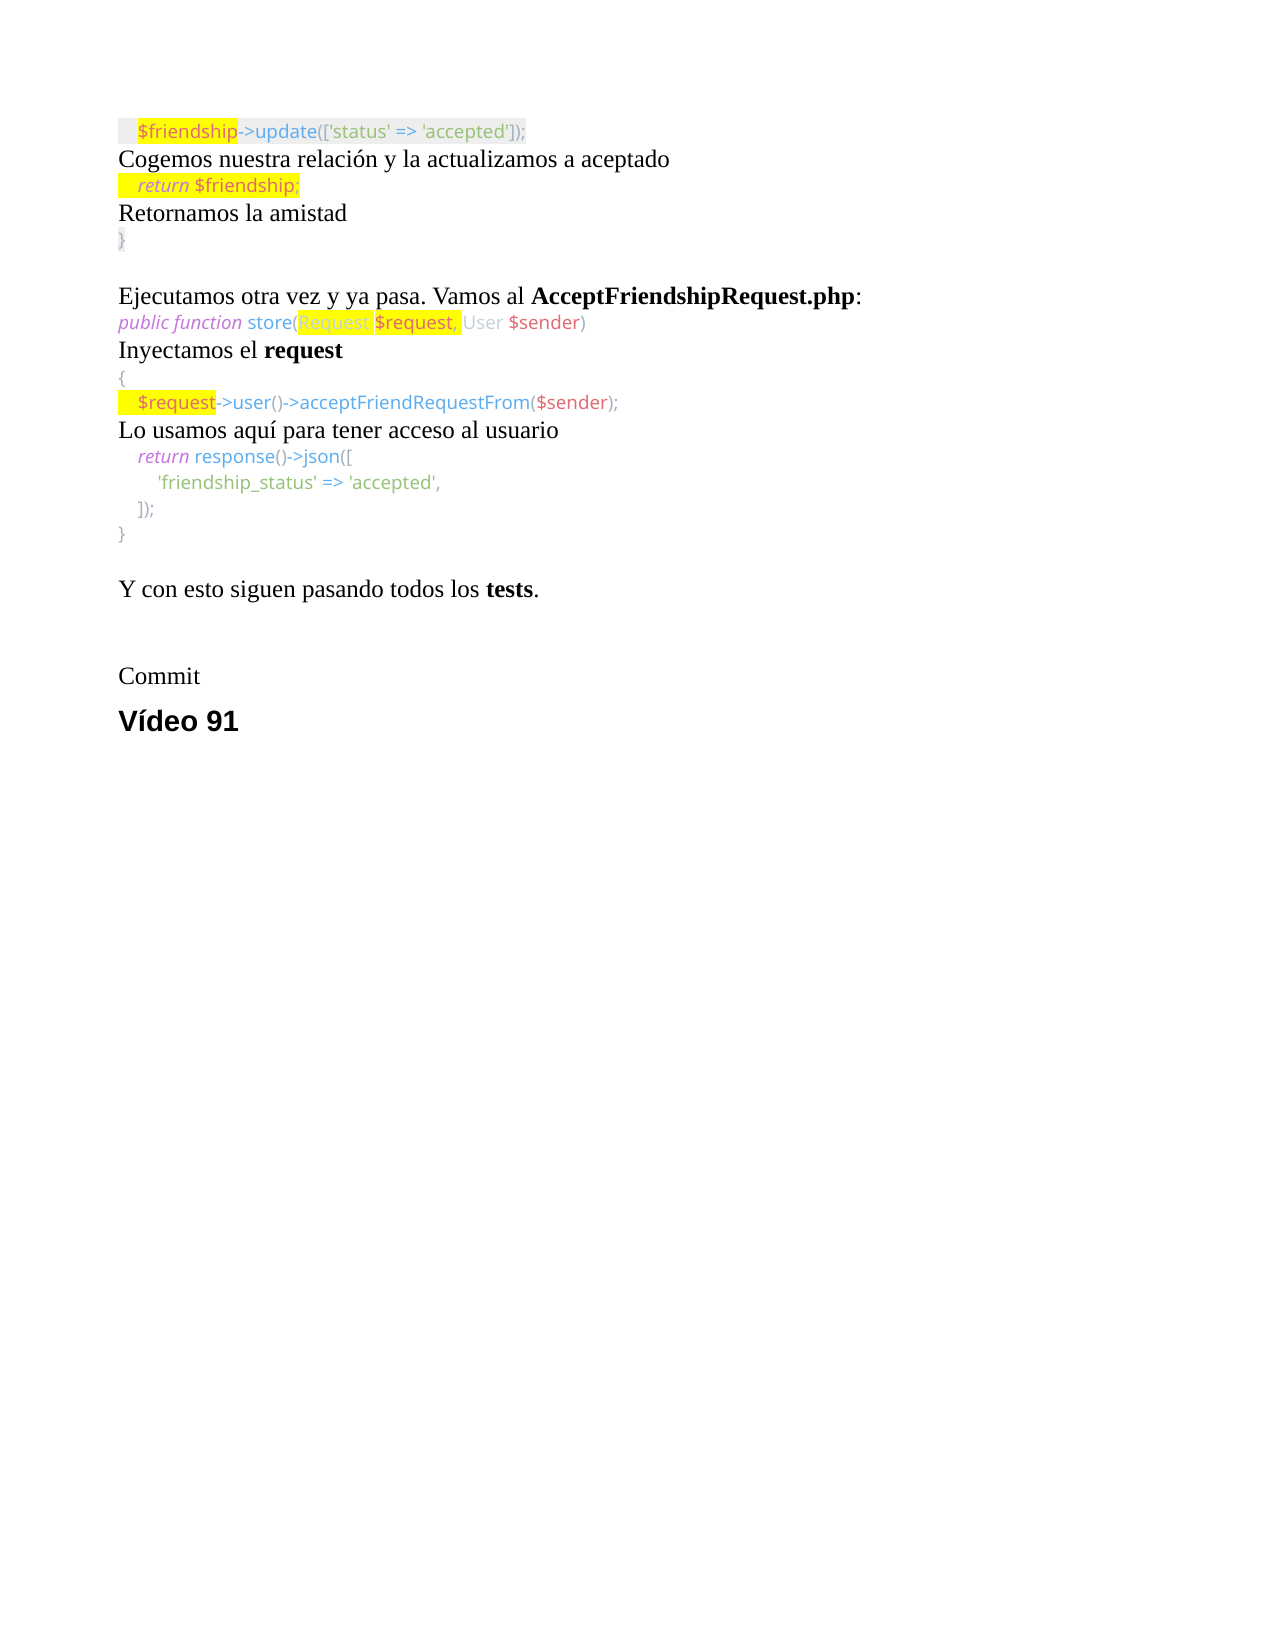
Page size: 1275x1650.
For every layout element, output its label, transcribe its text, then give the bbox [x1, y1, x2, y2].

text Commit [118, 661, 1157, 689]
text } [118, 227, 1157, 252]
subtitle Vídeo 91 [118, 704, 1157, 738]
text public function store(Request $request, User $sender) Inyectamos el request [118, 310, 1157, 364]
text Ejecutamos otra vez y ya pasa. Vamos al AcceptFriendshipRequest.php: [118, 281, 1157, 310]
text return $friendship; Retornamos la amistad [118, 172, 1157, 227]
text Y con esto siguen pasando todos los tests. [118, 574, 1157, 603]
text { $request->user()->acceptFriendRequestFrom($sender); Lo usamos aquí para tener acceso al usuario return response()->json([ 'friendship_status' => 'accepted', ]); } [118, 364, 1157, 546]
text $friendship->update(['status' => 'accepted']); Cogemos nuestra relación y la actualizamos a aceptado [118, 118, 1157, 172]
